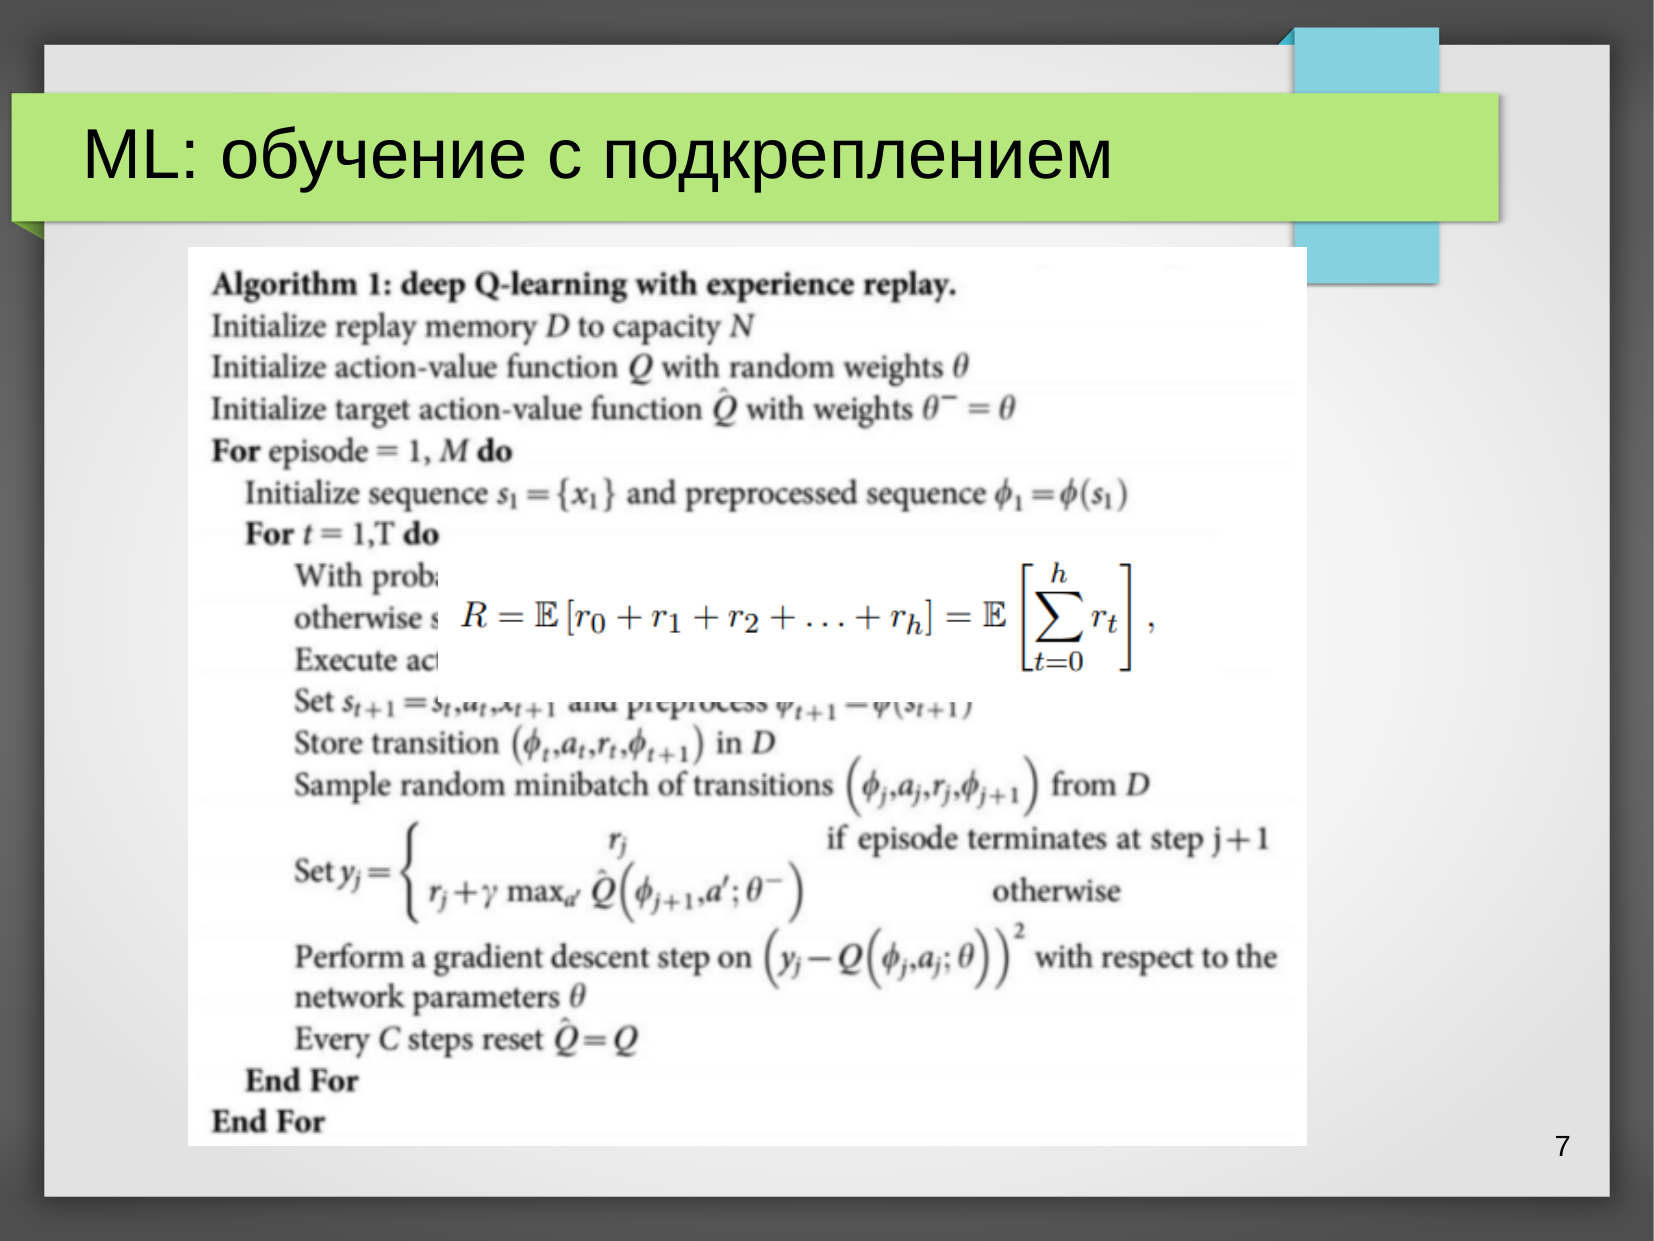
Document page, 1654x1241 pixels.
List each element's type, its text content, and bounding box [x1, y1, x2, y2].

title ML: обучение с подкреплением [82, 94, 1264, 213]
picture [0, 0, 1654, 1241]
